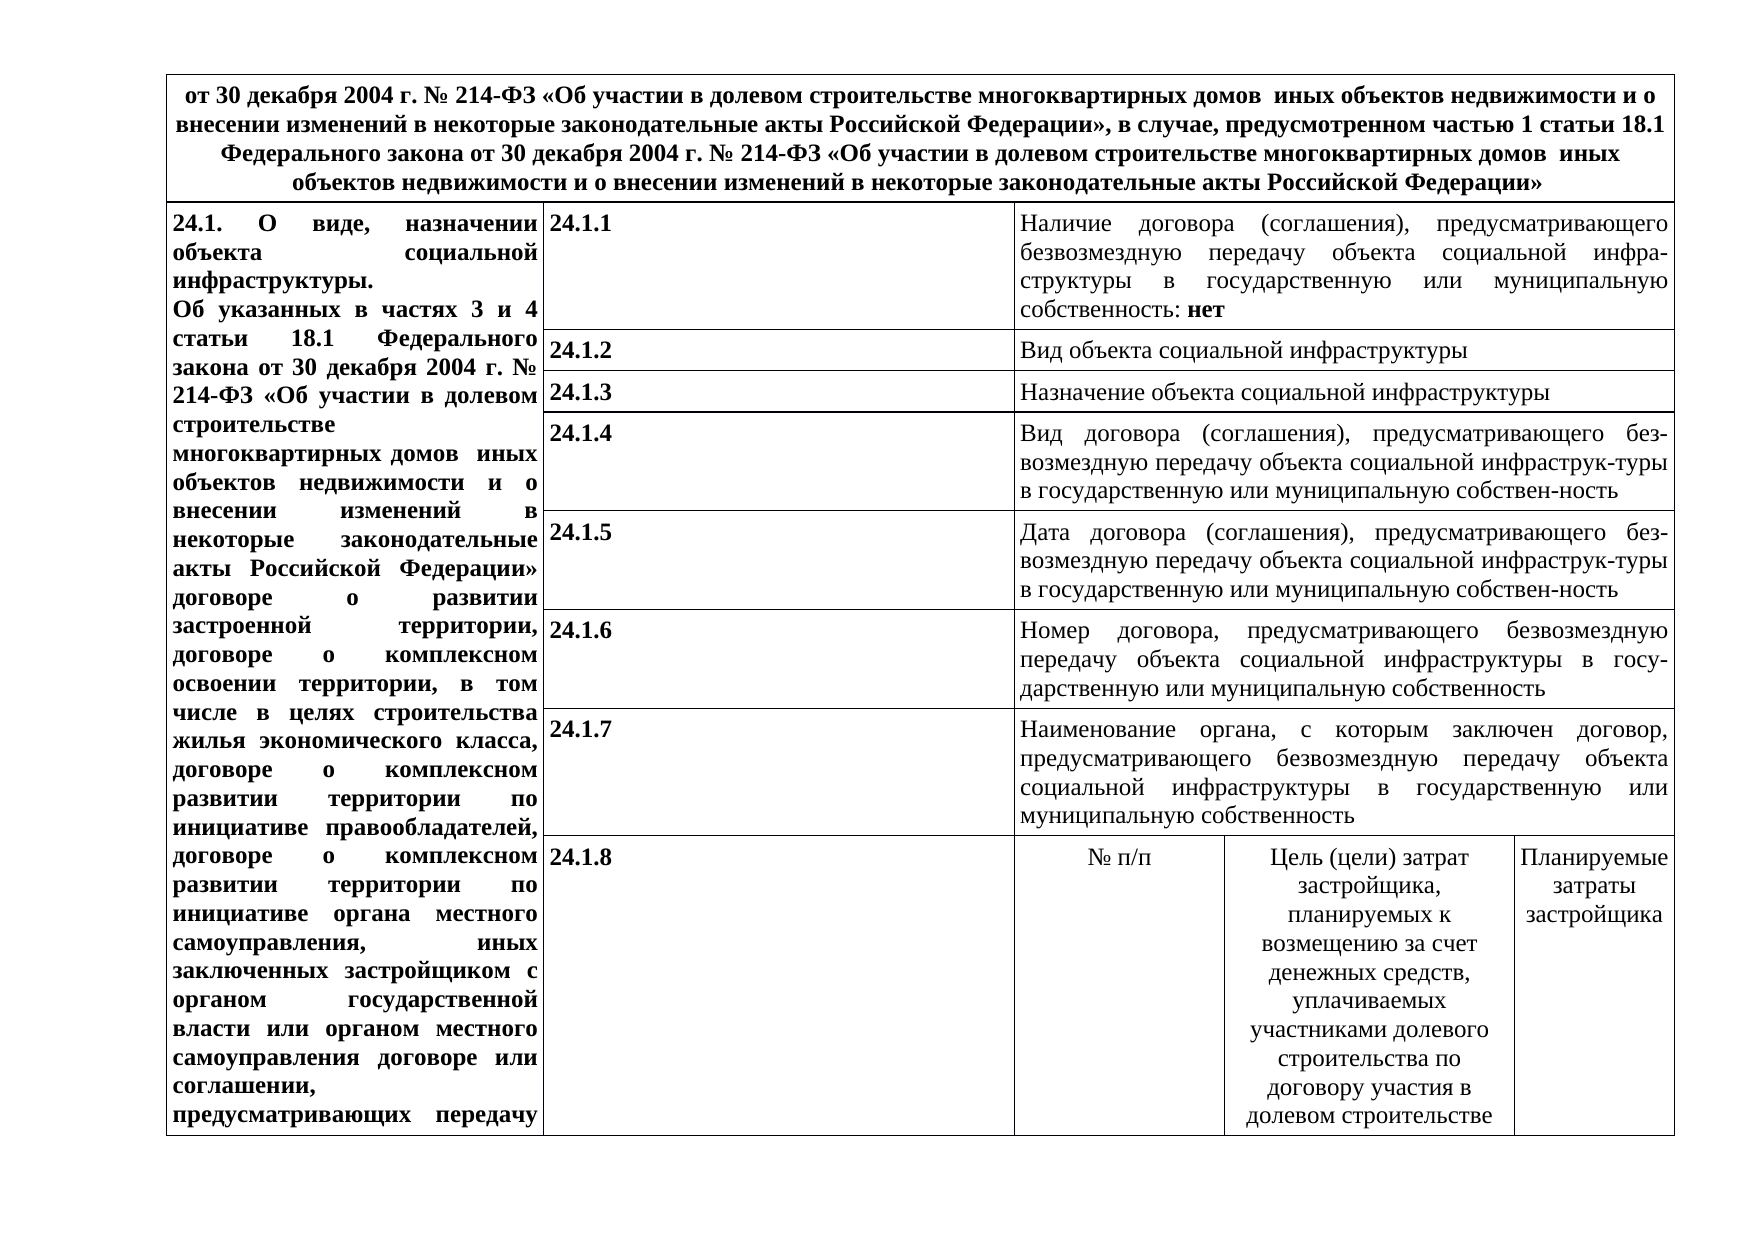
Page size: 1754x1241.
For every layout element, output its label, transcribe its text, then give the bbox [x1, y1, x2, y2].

table_cell Цель (цели) затрат застройщика, планируемых к возмещению за счет денежных средств, уплачиваемых участниками долевого строительства по договору участия в долевом строительстве [1225, 836, 1514, 1135]
table_cell Вид объекта социальной инфраструктуры [1015, 330, 1674, 370]
table_cell Номер договора, предусматривающего безвозмездную передачу объекта социальной инфраструктуры в госу-дарственную или муниципальную собственность [1015, 610, 1674, 708]
table_cell Наличие договора (соглашения), предусматривающего безвозмездную передачу объекта социальной инфра-структуры в государственную или муниципальную собственность: нет [1015, 203, 1674, 329]
table_cell 24.1.5 [544, 511, 1014, 609]
table_cell № п/п [1015, 836, 1224, 1135]
table_cell Планируемые затраты застройщика [1515, 836, 1674, 1135]
table_cell от 30 декабря 2004 г. № 214-ФЗ «Об участии в долевом строительстве многоквартирных домов иных объектов недвижимости и о внесении изменений в некоторые законодательные акты Российской Федерации», в случае, предусмотренном частью 1 статьи 18.1 Федерального закона от 30 декабря 2004 г. № 214-ФЗ «Об участии в долевом строительстве многоквартирных домов иных объектов недвижимости и о внесении изменений в некоторые законодательные акты Российской Федерации» [167, 75, 1674, 201]
table_cell Назначение объекта социальной инфраструктуры [1015, 371, 1674, 411]
table_cell 24.1. О виде, назначении объекта социальной инфраструктуры. Об указанных в частях 3 и 4 статьи 18.1 Федерального закона от 30 декабря 2004 г. № 214-ФЗ «Об участии в долевом строительстве многоквартирных домов иных объектов недвижимости и о внесении изменений в некоторые законодательные акты Российской Федерации» договоре о развитии застроенной территории, договоре о комплексном освоении территории, в том числе в целях строительства жилья экономического класса, договоре о комплексном развитии территории по инициативе правообладателей, договоре о комплексном развитии территории по инициативе органа местного самоуправления, иных заключенных застройщиком с органом государственной власти или органом местного самоуправления договоре или соглашении, предусматривающих передачу [167, 203, 543, 1135]
table_cell Наименование органа, с которым заключен договор, предусматривающего безвозмездную передачу объекта социальной инфраструктуры в государственную или муниципальную собственность [1015, 709, 1674, 835]
table_cell 24.1.8 [544, 836, 1014, 1135]
table_cell Вид договора (соглашения), предусматривающего без-возмездную передачу объекта социальной инфраструк-туры в государственную или муниципальную собствен-ность [1015, 413, 1674, 510]
table_cell 24.1.1 [544, 203, 1014, 329]
table_cell Дата договора (соглашения), предусматривающего без-возмездную передачу объекта социальной инфраструк-туры в государственную или муниципальную собствен-ность [1015, 511, 1674, 609]
table_cell 24.1.6 [544, 610, 1014, 708]
table_cell 24.1.2 [544, 330, 1014, 370]
table_cell 24.1.4 [544, 413, 1014, 510]
table_cell 24.1.3 [544, 371, 1014, 411]
table_cell 24.1.7 [544, 709, 1014, 835]
